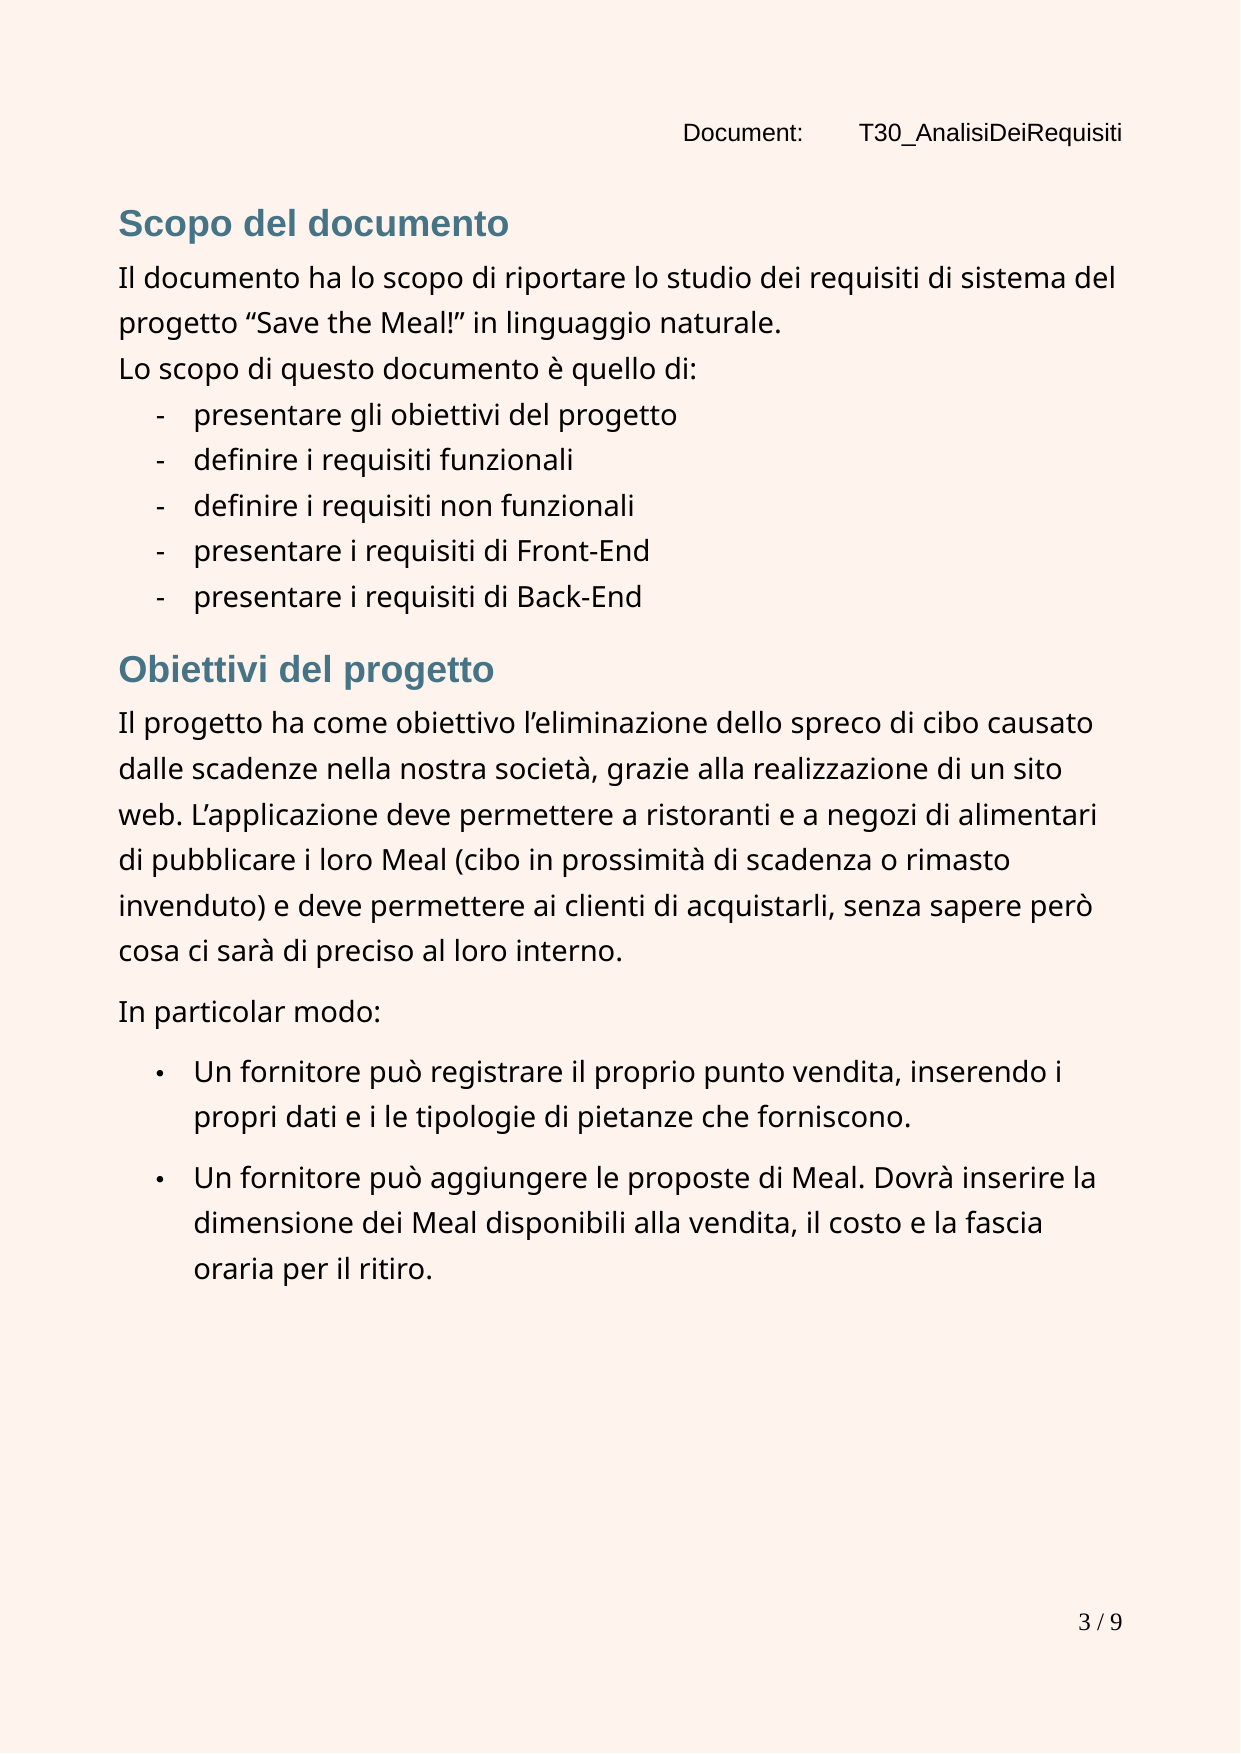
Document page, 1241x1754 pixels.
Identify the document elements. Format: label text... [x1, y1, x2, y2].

text Il documento ha lo scopo di riportare lo studio dei requisiti di sistema del progetto “Save the Meal!” in linguaggio naturale. [118, 257, 1122, 342]
text Lo scopo di questo documento è quello di: [118, 348, 1122, 388]
list Un fornitore può aggiungere le proposte di Meal. Dovrà inserire la dimensione dei Meal disponibili alla vendita, il costo e la fascia oraria per il ritiro. [156, 1157, 1122, 1288]
list presentare gli obiettivi del progetto [156, 394, 1122, 433]
list definire i requisiti non funzionali [156, 485, 1122, 525]
text In particolar modo: [118, 991, 1122, 1031]
text Il progetto ha come obiettivo l’eliminazione dello spreco di cibo causato dalle scadenze nella nostra società, grazie alla realizzazione di un sito web. L’applicazione deve permettere a ristoranti e a negozi di alimentari di pubblicare i loro Meal (cibo in prossimità di scadenza o rimasto invenduto) e deve permettere ai clienti di acquistarli, senza sapere però cosa ci sarà di preciso al loro interno. [118, 703, 1122, 970]
list presentare i requisiti di Back-End [156, 576, 1122, 616]
list presentare i requisiti di Front-End [156, 531, 1122, 570]
subtitle Obiettivi del progetto [118, 647, 1122, 690]
list definire i requisiti funzionali [156, 439, 1122, 479]
list Un fornitore può registrare il proprio punto vendita, inserendo i propri dati e i le tipologie di pietanze che forniscono. [156, 1051, 1122, 1136]
subtitle Scopo del documento [118, 201, 1122, 244]
